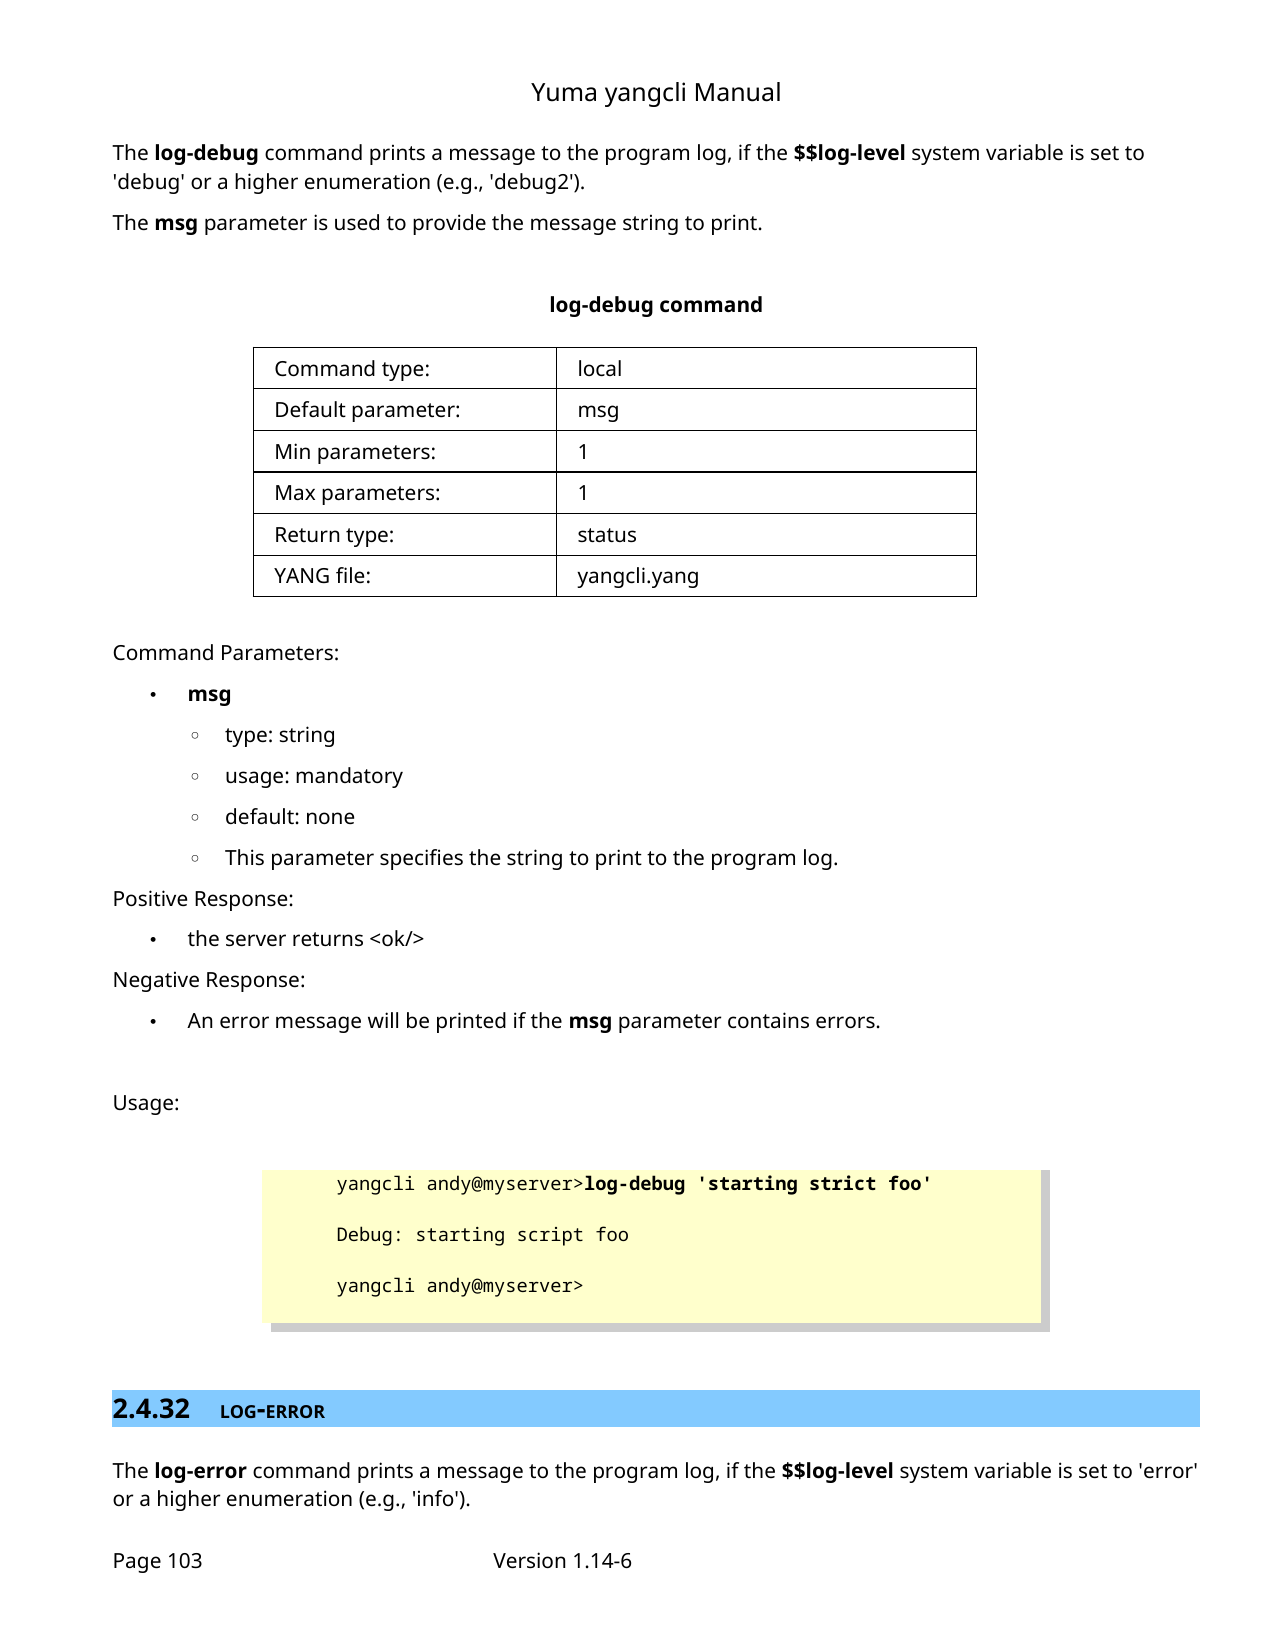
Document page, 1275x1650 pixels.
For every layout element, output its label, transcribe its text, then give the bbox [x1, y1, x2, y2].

table_cell YANG file: [254, 556, 556, 596]
text Positive Response: [112, 884, 1200, 912]
table_cell Min parameters: [254, 431, 556, 471]
subtitle log-error [112, 1390, 1200, 1427]
text The log-error command prints a message to the program log, if the $$log-level system variable is set to 'error' or a higher enumeration (e.g., 'info'). [112, 1456, 1200, 1513]
text yangcli andy@myserver>log-debug 'starting strict foo' [262, 1170, 1041, 1196]
text yangcli andy@myserver> [262, 1272, 1041, 1298]
table_header Command type: [254, 348, 556, 388]
list default: none [187, 802, 1200, 830]
text The log-debug command prints a message to the program log, if the $$log-level system variable is set to 'debug' or a higher enumeration (e.g., 'debug2'). [112, 138, 1200, 195]
table_cell msg [557, 389, 976, 430]
table_cell Default parameter: [254, 389, 556, 430]
text Negative Response: [112, 966, 1200, 994]
subtitle log-debug command [127, 290, 1185, 318]
list usage: mandatory [187, 761, 1200, 789]
list msg [150, 679, 1200, 707]
text Usage: [112, 1088, 1200, 1117]
table_cell 1 [557, 431, 976, 471]
list type: string [187, 720, 1200, 748]
table_cell 1 [557, 473, 976, 513]
list This parameter specifies the string to print to the program log. [187, 843, 1200, 871]
table_cell Return type: [254, 514, 556, 554]
list the server returns <ok/> [150, 924, 1200, 953]
text Command Parameters: [112, 638, 1200, 666]
table_header local [557, 348, 976, 388]
table_cell Max parameters: [254, 473, 556, 513]
text Debug: starting script foo [262, 1221, 1041, 1247]
text The msg parameter is used to provide the message string to print. [112, 208, 1200, 236]
table_cell status [557, 514, 976, 554]
list An error message will be printed if the msg parameter contains errors. [150, 1006, 1200, 1035]
table_cell yangcli.yang [557, 556, 976, 596]
